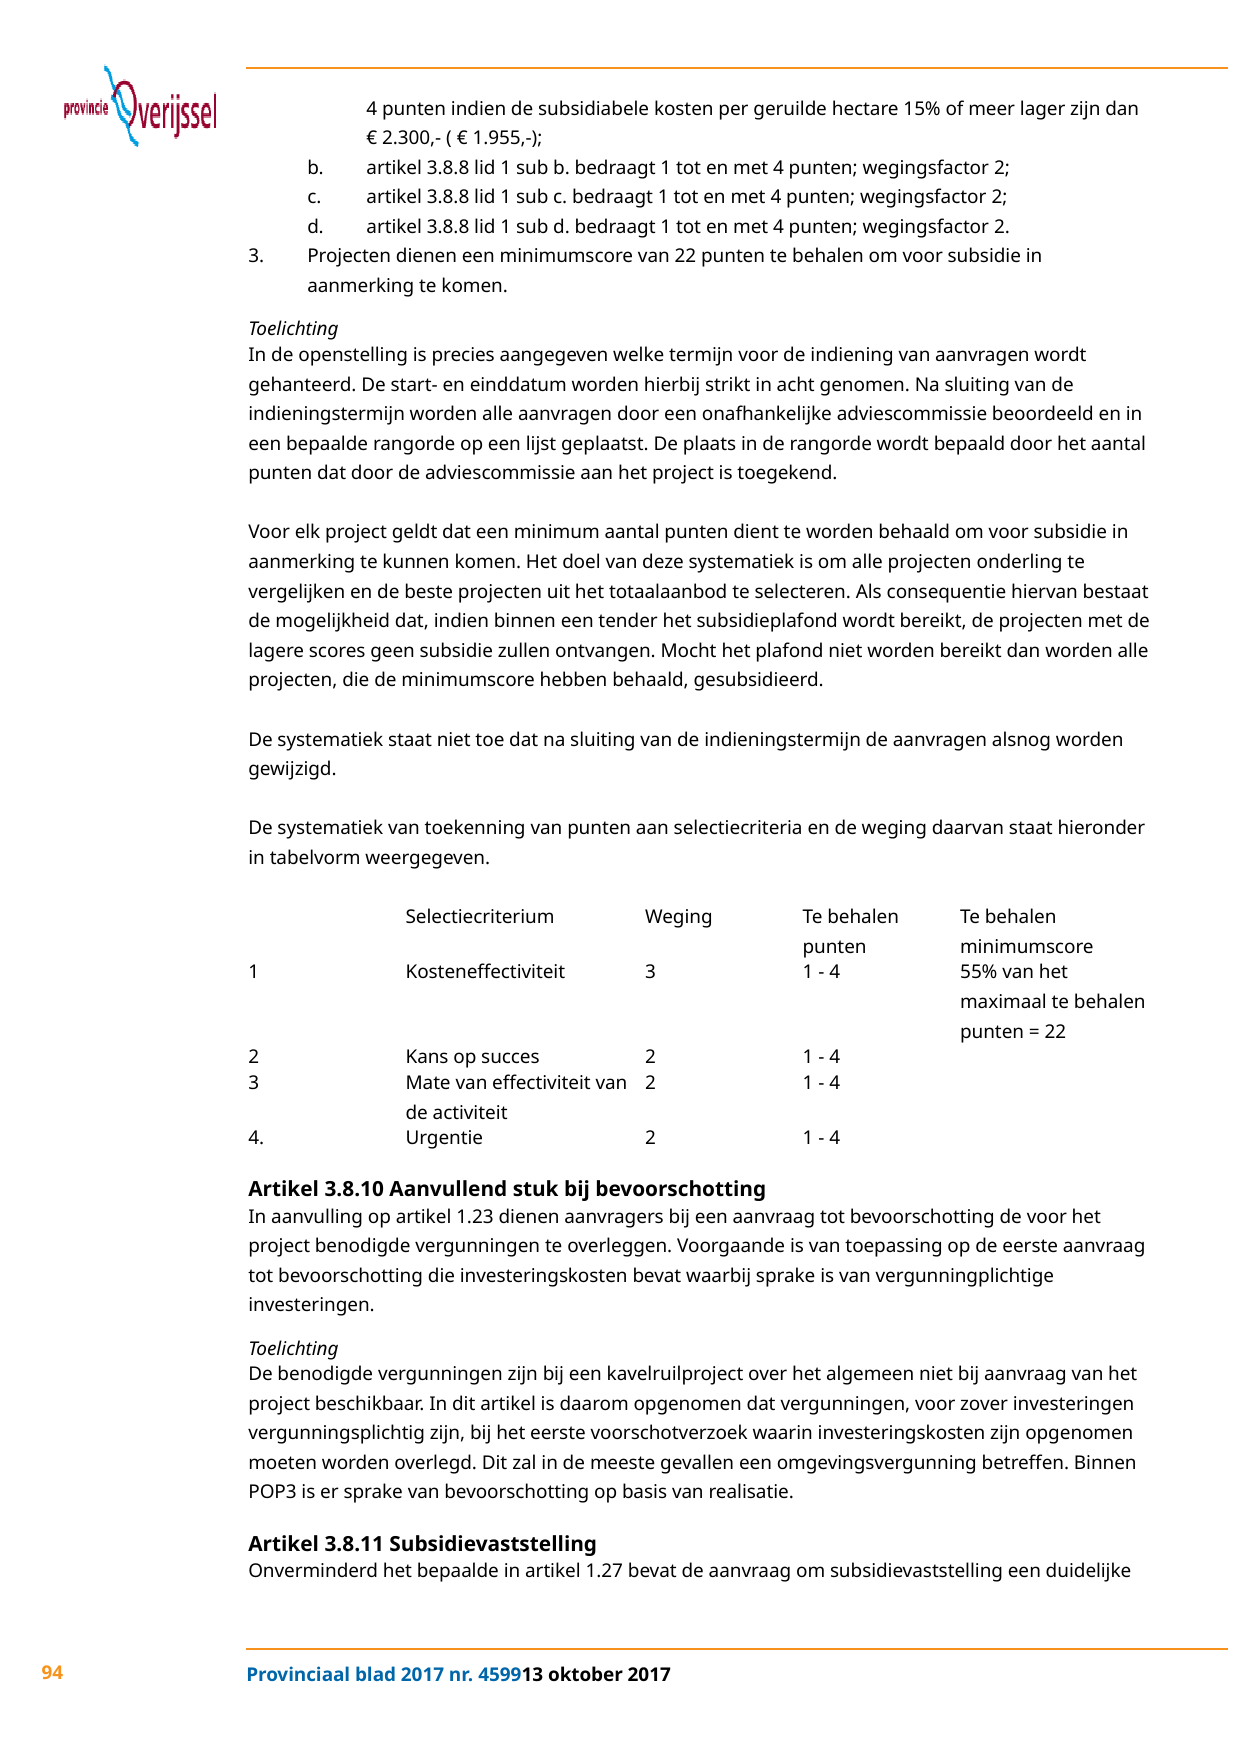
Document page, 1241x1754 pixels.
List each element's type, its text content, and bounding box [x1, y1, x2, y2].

text Onverminderd het bepaalde in artikel 1.27 bevat de aanvraag om subsidievaststelling een duidelijke [248, 1558, 1152, 1583]
table_cell 3 [248, 1069, 405, 1124]
text Artikel 3.8.11 Subsidievaststelling [248, 1529, 1152, 1558]
table_header Weging [645, 903, 802, 959]
text In aanvulling op artikel 1.23 dienen aanvragers bij een aanvraag tot bevoorschotting de voor het project benodigde vergunningen te overleggen. Voorgaande is van toepassing op de eerste aanvraag tot bevoorschotting die investeringskosten bevat waarbij sprake is van vergunningplichtige investeringen. [248, 1203, 1152, 1317]
table_cell 1 [248, 959, 405, 1043]
table_cell Urgentie [405, 1125, 645, 1150]
table_cell 1 - 4 [803, 1125, 960, 1150]
list 4 punten indien de subsidiabele kosten per geruilde hectare 15% of meer lager zijn dan € 2.300,- ( € 1.955,-); [307, 95, 1152, 150]
text Toelichting [248, 315, 1152, 341]
table_header Selectiecriterium [405, 903, 645, 959]
table_cell 1 - 4 [803, 1044, 960, 1069]
table_header Te behalen minimumscore [960, 903, 1152, 959]
table_cell 1 - 4 [803, 959, 960, 1043]
table_cell 2 [248, 1044, 405, 1069]
table_cell 2 [645, 1044, 802, 1069]
list artikel 3.8.8 lid 1 sub d. bedraagt 1 tot en met 4 punten; wegingsfactor 2. [307, 213, 1152, 239]
list artikel 3.8.8 lid 1 sub b. bedraagt 1 tot en met 4 punten; wegingsfactor 2; [307, 154, 1152, 180]
text Voor elk project geldt dat een minimum aantal punten dient te worden behaald om voor subsidie in aanmerking te kunnen komen. Het doel van deze systematiek is om alle projecten onderling te vergelijken en de beste projecten uit het totaalaanbod te selecteren. Als consequentie hiervan bestaat de mogelijkheid dat, indien binnen een tender het subsidieplafond wordt bereikt, de projecten met de lagere scores geen subsidie zullen ontvangen. Mocht het plafond niet worden bereikt dan worden alle projecten, die de minimumscore hebben behaald, gesubsidieerd. [248, 519, 1152, 692]
table_cell [960, 1044, 1152, 1069]
table_cell [960, 1125, 1152, 1150]
table_cell 2 [645, 1069, 802, 1124]
text De systematiek van toekenning van punten aan selectiecriteria en de weging daarvan staat hieronder in tabelvorm weergegeven. [248, 814, 1152, 870]
table_cell Kans op succes [405, 1044, 645, 1069]
list Projecten dienen een minimumscore van 22 punten te behalen om voor subsidie in aanmerking te komen. [248, 243, 1152, 298]
table_cell 2 [645, 1125, 802, 1150]
table_cell 3 [645, 959, 802, 1043]
text De benodigde vergunningen zijn bij een kavelruilproject over het algemeen niet bij aanvraag van het project beschikbaar. In dit artikel is daarom opgenomen dat vergunningen, voor zover investeringen vergunningsplichtig zijn, bij het eerste voorschotverzoek waarin investeringskosten zijn opgenomen moeten worden overlegd. Dit zal in de meeste gevallen een omgevingsvergunning betreffen. Binnen POP3 is er sprake van bevoorschotting op basis van realisatie. [248, 1360, 1152, 1504]
table_cell Mate van effectiviteit van de activiteit [405, 1069, 645, 1124]
table_header Te behalen punten [803, 903, 960, 959]
table_cell 4. [248, 1125, 405, 1150]
text Artikel 3.8.10 Aanvullend stuk bij bevoorschotting [248, 1174, 1152, 1203]
list artikel 3.8.8 lid 1 sub c. bedraagt 1 tot en met 4 punten; wegingsfactor 2; [307, 183, 1152, 209]
table_cell Kosteneffectiviteit [405, 959, 645, 1043]
text De systematiek staat niet toe dat na sluiting van de indieningstermijn de aanvragen alsnog worden gewijzigd. [248, 726, 1152, 781]
text Toelichting [248, 1335, 1152, 1360]
table_header [248, 903, 405, 959]
table_cell 1 - 4 [803, 1069, 960, 1124]
table_cell [960, 1069, 1152, 1124]
picture [41, 47, 231, 172]
text In de openstelling is precies aangegeven welke termijn voor de indiening van aanvragen wordt gehanteerd. De start- en einddatum worden hierbij strikt in acht genomen. Na sluiting van de indieningstermijn worden alle aanvragen door een onafhankelijke adviescommissie beoordeeld en in een bepaalde rangorde op een lijst geplaatst. De plaats in de rangorde wordt bepaald door het aantal punten dat door de adviescommissie aan het project is toegekend. [248, 341, 1152, 485]
table_cell 55% van het maximaal te behalen punten = 22 [960, 959, 1152, 1043]
